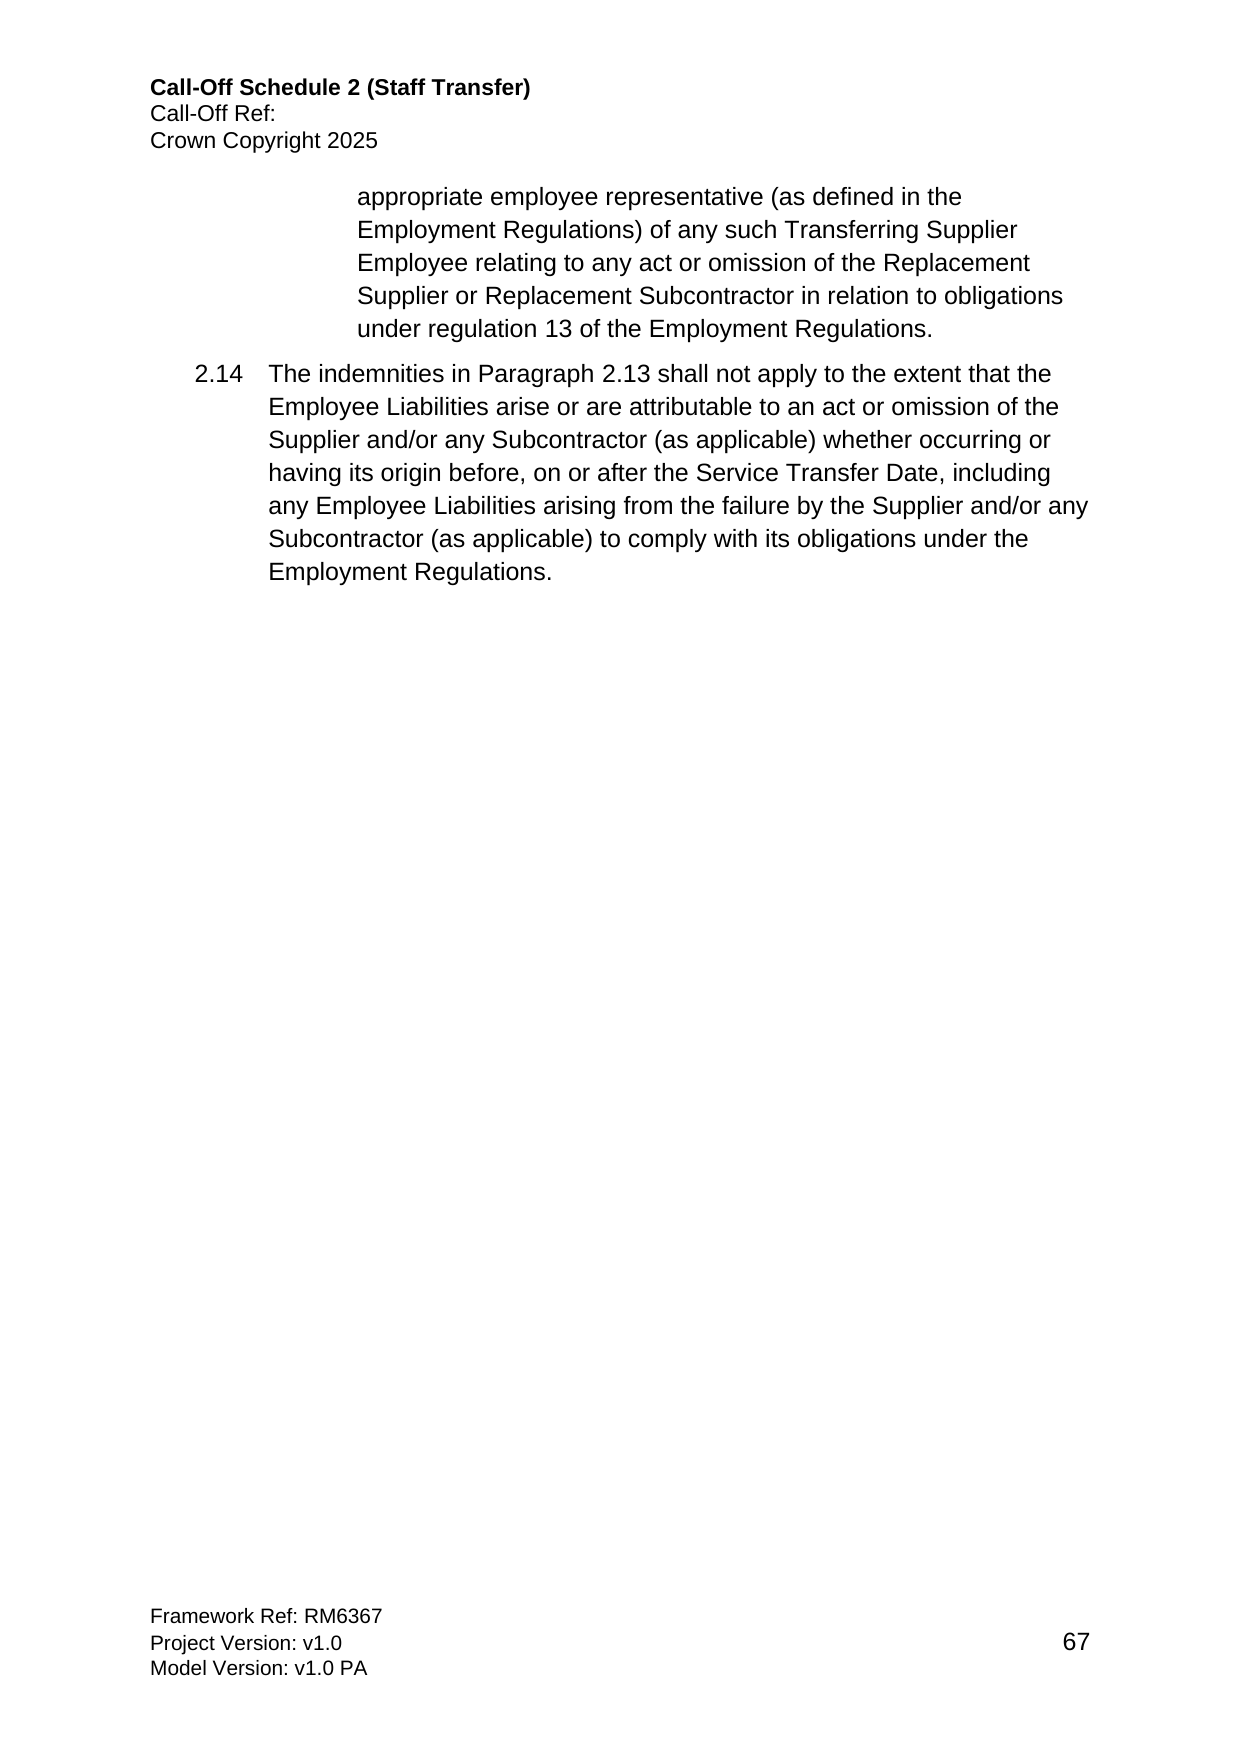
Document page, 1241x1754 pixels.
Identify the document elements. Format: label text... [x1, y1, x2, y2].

list appropriate employee representative (as defined in the Employment Regulations) of any such Transferring Supplier Employee relating to any act or omission of the Replacement Supplier or Replacement Subcontractor in relation to obligations under regulation 13 of the Employment Regulations. [268, 182, 1090, 342]
list The indemnities in Paragraph 2.13 shall not apply to the extent that the Employee Liabilities arise or are attributable to an act or omission of the Supplier and/or any Subcontractor (as applicable) whether occurring or having its origin before, on or after the Service Transfer Date, including any Employee Liabilities arising from the failure by the Supplier and/or any Subcontractor (as applicable) to comply with its obligations under the Employment Regulations. [194, 359, 1090, 586]
